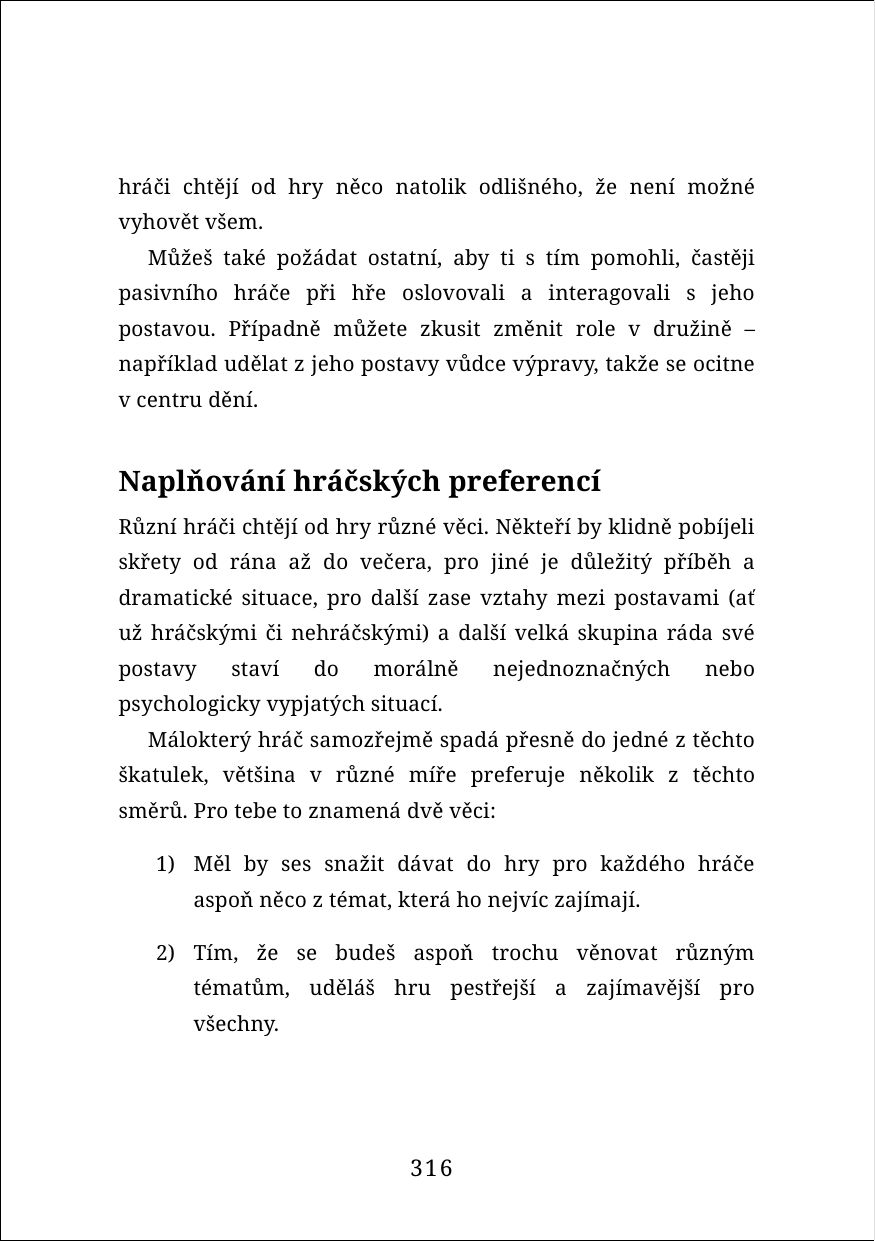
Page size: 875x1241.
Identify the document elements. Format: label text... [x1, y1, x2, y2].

subtitle Naplňování hráčských preferencí [118, 462, 756, 500]
list Tím, že se budeš aspoň trochu věnovat různým tématům, uděláš hru pestřejší a zajímavější pro všechny. [156, 938, 756, 1037]
list Měl by ses snažit dávat do hry pro každého hráče aspoň něco z témat, která ho nejvíc zajímají. [156, 849, 756, 913]
text hráči chtějí od hry něco natolik odlišného, že není možné vyhovět všem. Můžeš také požádat ostatní, aby ti s tím pomohli, častěji pasivního hráče při hře oslovovali a interagovali s jeho postavou. Případně můžete zkusit změnit role v družině – například udělat z jeho postavy vůdce výpravy, takže se ocitne v centru dění. [118, 172, 756, 413]
text Různí hráči chtějí od hry různé věci. Někteří by klidně pobíjeli skřety od rána až do večera, pro jiné je důležitý příběh a dramatické situace, pro další zase vztahy mezi postavami (ať už hráčskými či nehráčskými) a další velká skupina ráda své postavy staví do morálně nejednoznačných nebo psychologicky vypjatých situací. Málokterý hráč samozřejmě spadá přesně do jedné z těchto škatulek, většina v různé míře preferuje několik z těchto směrů. Pro tebe to znamená dvě věci: [118, 512, 756, 824]
